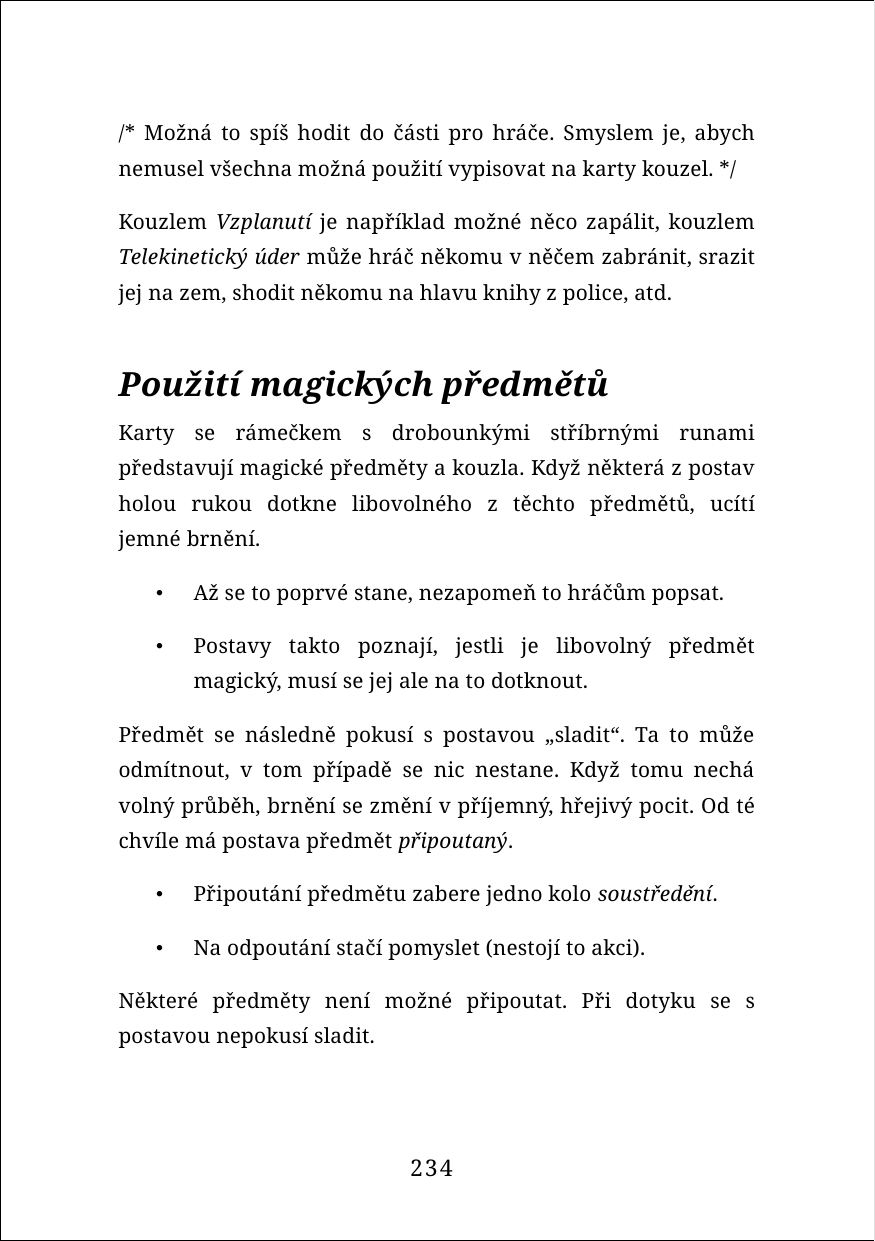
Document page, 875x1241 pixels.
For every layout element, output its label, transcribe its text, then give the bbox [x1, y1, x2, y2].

text Předmět se následně pokusí s postavou „sladit“. Ta to může odmítnout, v tom případě se nic nestane. Když tomu nechá volný průběh, brnění se změní v příjemný, hřejivý pocit. Od té chvíle má postava předmět připoutaný. [118, 720, 756, 855]
list Až se to poprvé stane, nezapomeň to hráčům popsat. [156, 578, 756, 606]
list Na odpoutání stačí pomyslet (nestojí to akci). [156, 933, 756, 961]
text /* Možná to spíš hodit do části pro hráče. Smyslem je, abych nemusel všechna možná použití vypisovat na karty kouzel. */ [118, 118, 756, 182]
subtitle Použití magických předmětů [118, 361, 756, 406]
text Některé předměty není možné připoutat. Při dotyku se s postavou nepokusí sladit. [118, 986, 756, 1050]
text Kouzlem Vzplanutí je například možné něco zapálit, kouzlem Telekinetický úder může hráč někomu v něčem zabránit, srazit jej na zem, shodit někomu na hlavu knihy z police, atd. [118, 207, 756, 306]
list Připoutání předmětu zabere jedno kolo soustředění. [156, 879, 756, 908]
list Postavy takto poznají, jestli je libovolný předmět magický, musí se jej ale na to dotknout. [156, 631, 756, 695]
text Karty se rámečkem s drobounkými stříbrnými runami představují magické předměty a kouzla. Když některá z postav holou rukou dotkne libovolného z těchto předmětů, ucítí jemné brnění. [118, 418, 756, 553]
